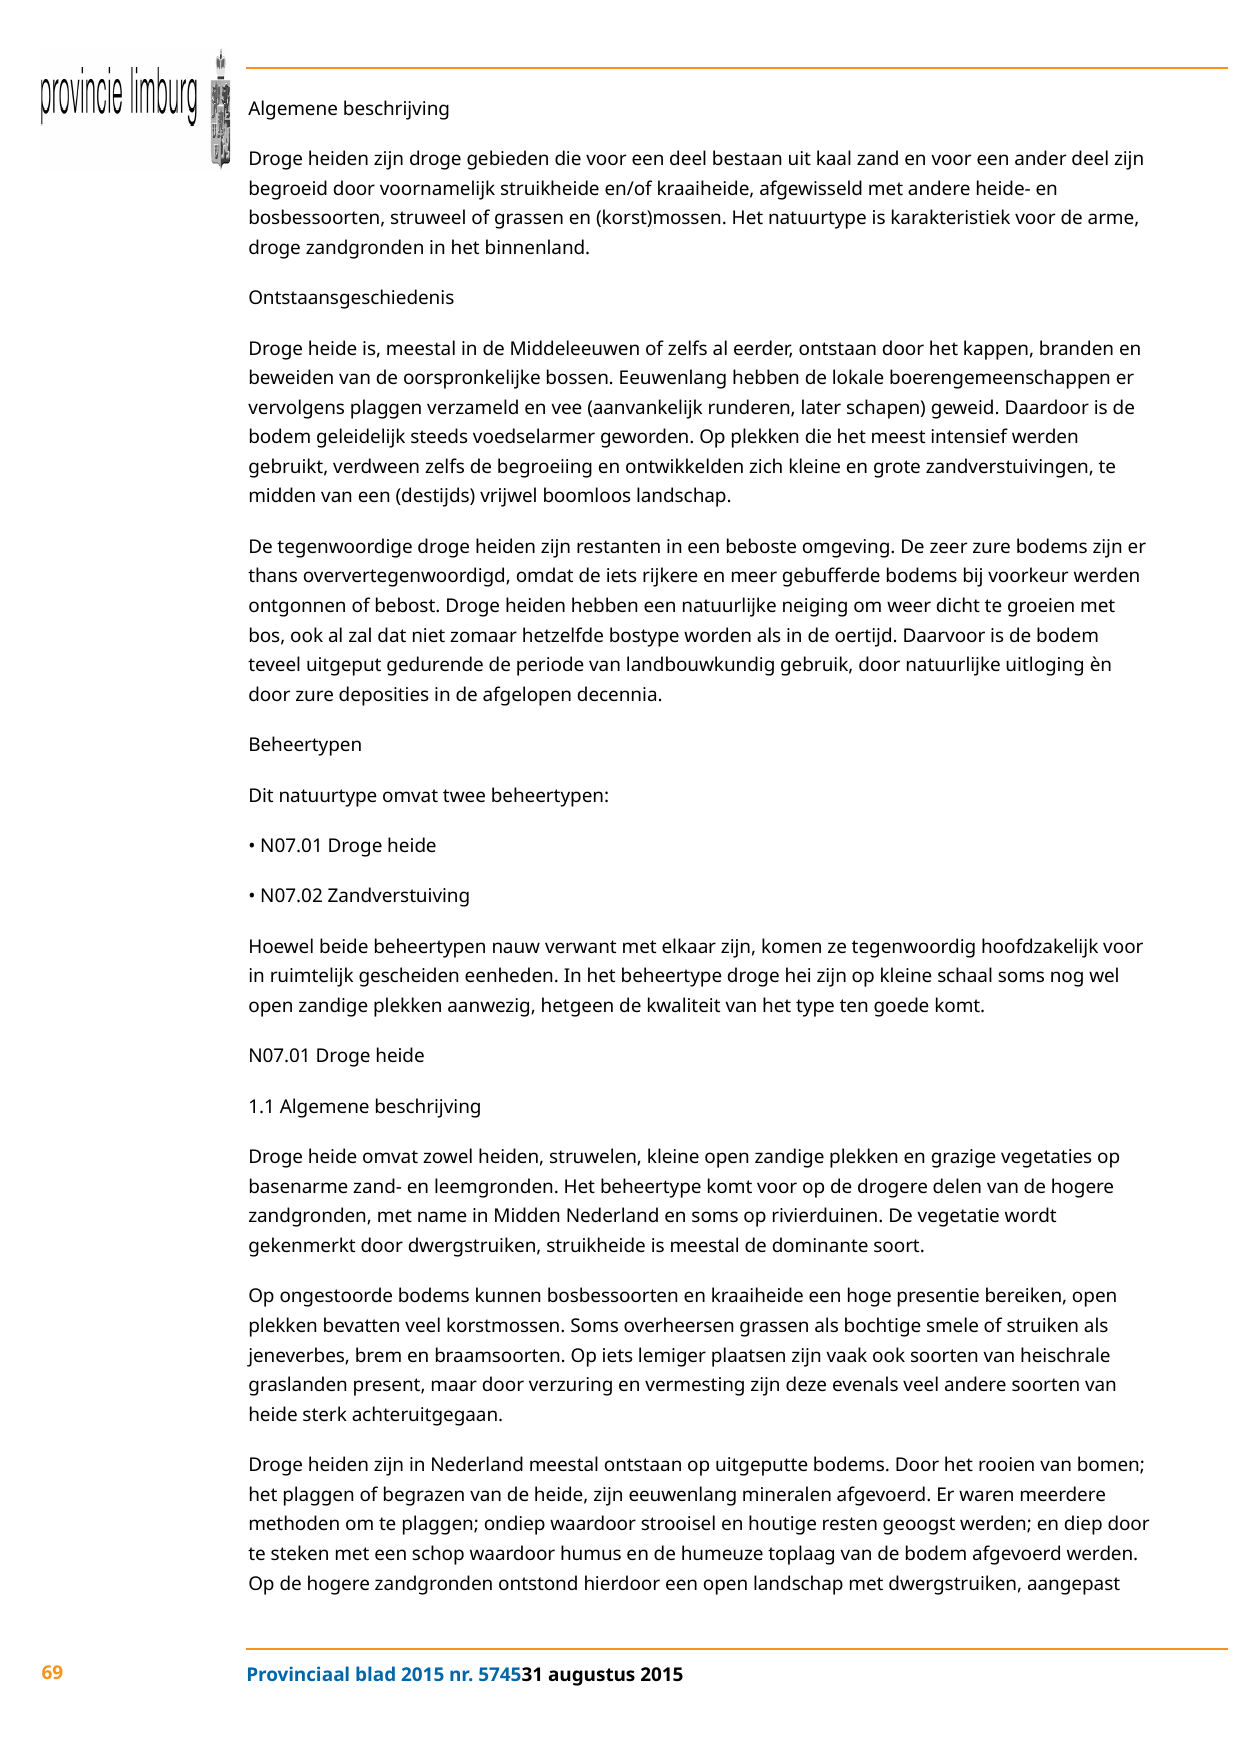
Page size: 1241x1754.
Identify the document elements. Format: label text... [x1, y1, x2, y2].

picture [41, 47, 231, 172]
text Beheertypen [248, 731, 1152, 757]
text 1.1 Algemene beschrijving [248, 1093, 1152, 1119]
text Droge heiden zijn droge gebieden die voor een deel bestaan uit kaal zand en voor een ander deel zijn begroeid door voornamelijk struikheide en/of kraaiheide, afgewisseld met andere heide- en bosbessoorten, struweel of grassen en (korst)mossen. Het natuurtype is karakteristiek voor de arme, droge zandgronden in het binnenland. [248, 145, 1152, 260]
text Algemene beschrijving [248, 95, 1152, 121]
text N07.01 Droge heide [248, 1043, 1152, 1068]
text Droge heiden zijn in Nederland meestal ontstaan op uitgeputte bodems. Door het rooien van bomen; het plaggen of begrazen van de heide, zijn eeuwenlang mineralen afgevoerd. Er waren meerdere methoden om te plaggen; ondiep waardoor strooisel en houtige resten geoogst werden; en diep door te steken met een schop waardoor humus en de humeuze toplaag van de bodem afgevoerd werden. Op de hogere zandgronden ontstond hierdoor een open landschap met dwergstruiken, aangepast [248, 1451, 1152, 1596]
text • N07.02 Zandverstuiving [248, 883, 1152, 908]
text Ontstaansgeschiedenis [248, 284, 1152, 310]
text • N07.01 Droge heide [248, 832, 1152, 858]
text Op ongestoorde bodems kunnen bosbessoorten en kraaiheide een hoge presentie bereiken, open plekken bevatten veel korstmossen. Soms overheersen grassen als bochtige smele of struiken als jeneverbes, brem en braamsoorten. Op iets lemiger plaatsen zijn vaak ook soorten van heischrale graslanden present, maar door verzuring en vermesting zijn deze evenals veel andere soorten van heide sterk achteruitgegaan. [248, 1283, 1152, 1427]
text Droge heide omvat zowel heiden, struwelen, kleine open zandige plekken en grazige vegetaties op basenarme zand- en leemgronden. Het beheertype komt voor op de drogere delen van de hogere zandgronden, met name in Midden Nederland en soms op rivierduinen. De vegetatie wordt gekenmerkt door dwergstruiken, struikheide is meestal de dominante soort. [248, 1143, 1152, 1258]
text Droge heide is, meestal in de Middeleeuwen of zelfs al eerder, ontstaan door het kappen, branden en beweiden van de oorspronkelijke bossen. Eeuwenlang hebben de lokale boerengemeenschappen er vervolgens plaggen verzameld en vee (aanvankelijk runderen, later schapen) geweid. Daardoor is de bodem geleidelijk steeds voedselarmer geworden. Op plekken die het meest intensief werden gebruikt, verdween zelfs de begroeiing en ontwikkelden zich kleine en grote zandverstuivingen, te midden van een (destijds) vrijwel boomloos landschap. [248, 335, 1152, 508]
text Hoewel beide beheertypen nauw verwant met elkaar zijn, komen ze tegenwoordig hoofdzakelijk voor in ruimtelijk gescheiden eenheden. In het beheertype droge hei zijn op kleine schaal soms nog wel open zandige plekken aanwezig, hetgeen de kwaliteit van het type ten goede komt. [248, 933, 1152, 1018]
text Dit natuurtype omvat twee beheertypen: [248, 782, 1152, 808]
text De tegenwoordige droge heiden zijn restanten in een beboste omgeving. De zeer zure bodems zijn er thans oververtegenwoordigd, omdat de iets rijkere en meer gebufferde bodems bij voorkeur werden ontgonnen of bebost. Droge heiden hebben een natuurlijke neiging om weer dicht te groeien met bos, ook al zal dat niet zomaar hetzelfde bostype worden als in de oertijd. Daarvoor is de bodem teveel uitgeput gedurende de periode van landbouwkundig gebruik, door natuurlijke uitloging èn door zure deposities in de afgelopen decennia. [248, 533, 1152, 707]
